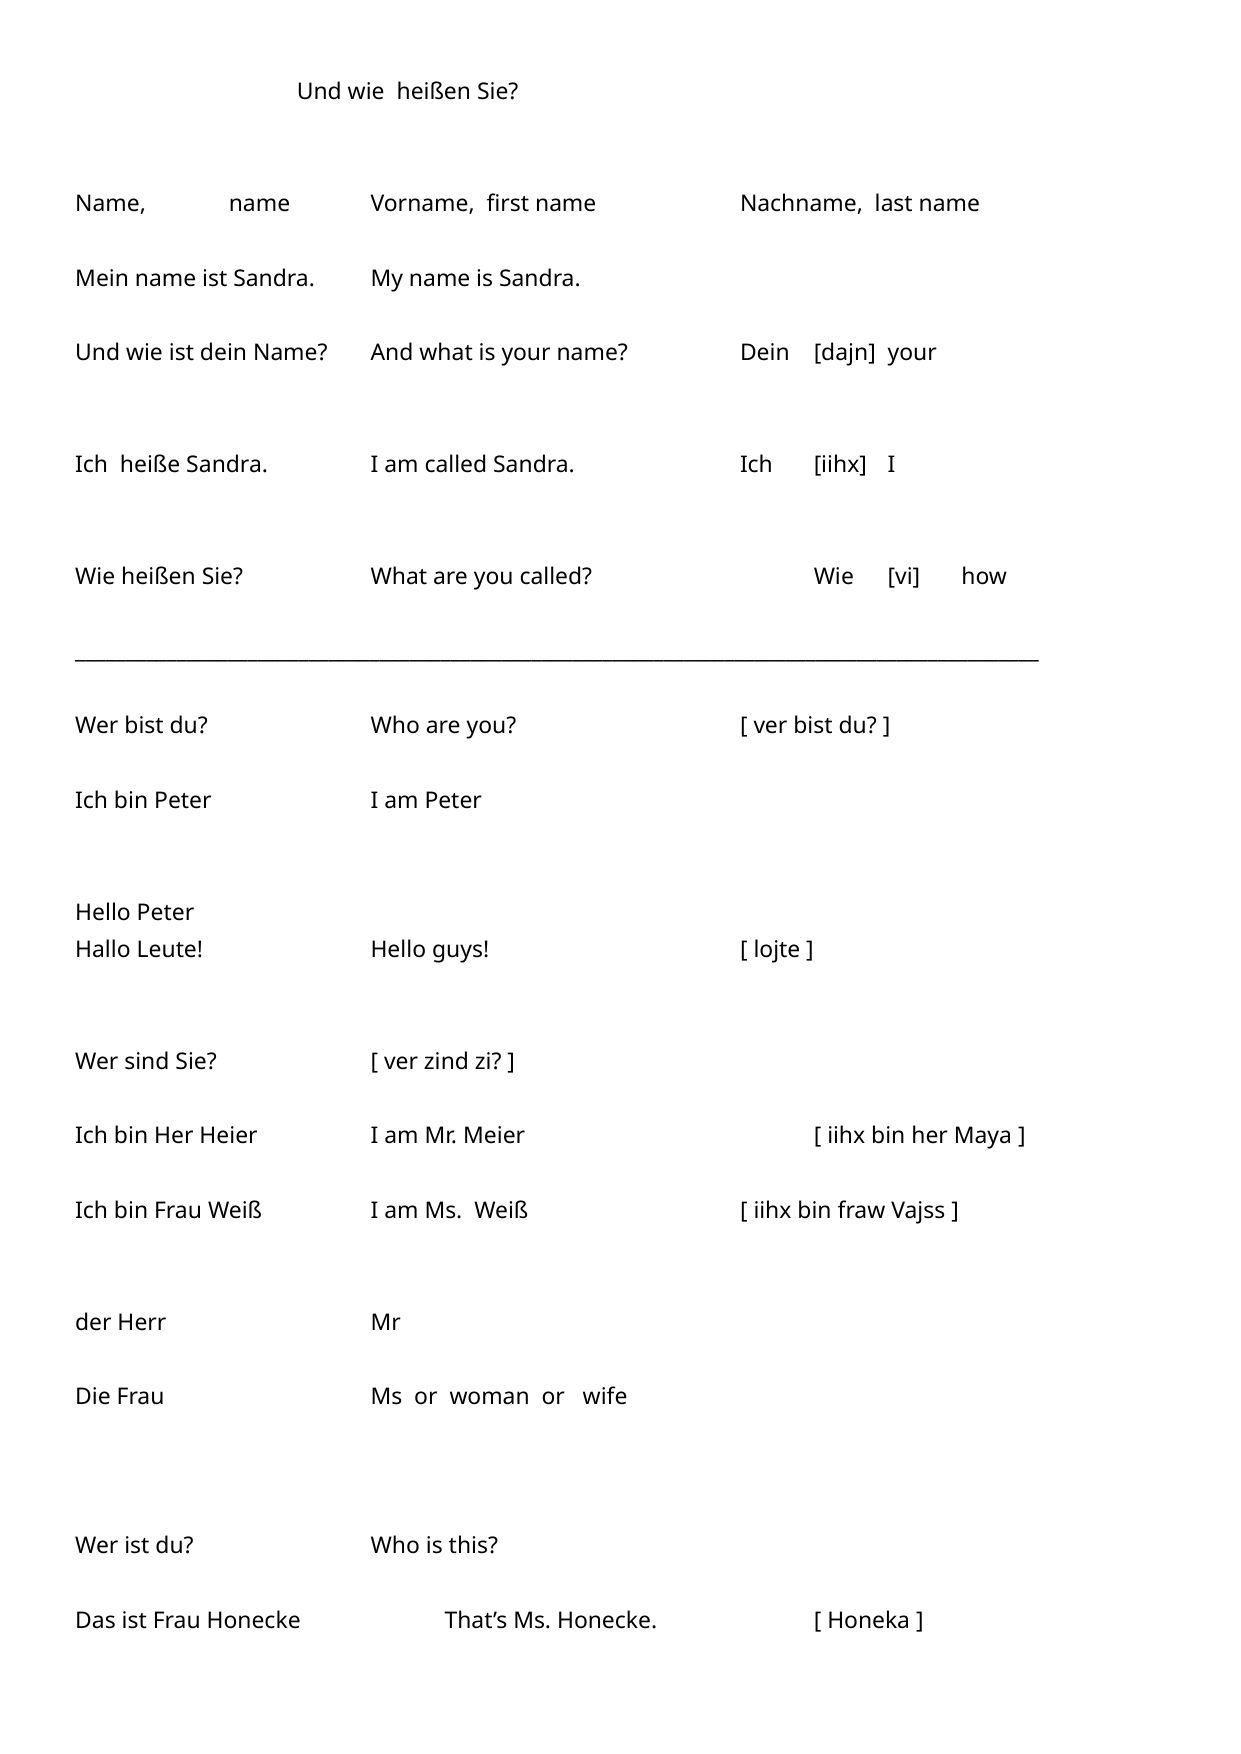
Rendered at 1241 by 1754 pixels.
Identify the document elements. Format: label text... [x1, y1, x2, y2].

text Wer sind Sie? [ ver zind zi? ] [75, 1044, 1165, 1076]
text Die Frau Ms or woman or wife [75, 1380, 1165, 1411]
text Name, name Vorname, first name Nachname, last name [75, 187, 1165, 218]
text Wer ist du? Who is this? [75, 1529, 1165, 1561]
text der Herr Mr [75, 1306, 1165, 1337]
text Ich bin Her Heier I am Mr. Meier [ iihx bin her Maya ] [75, 1119, 1165, 1150]
text Ich bin Frau Weiß I am Ms. Weiß [ iihx bin fraw Vajss ] [75, 1194, 1165, 1225]
text Wer bist du? Who are you? [ ver bist du? ] [75, 709, 1165, 740]
text Ich bin Peter I am Peter [75, 783, 1165, 815]
text Hallo Leute! Hello guys! [ lojte ] [75, 933, 1165, 964]
text Hello Peter [75, 895, 1165, 927]
text Ich heiße Sandra. I am called Sandra. Ich [iihx] I [75, 448, 1165, 479]
text Wie heißen Sie? What are you called? Wie [vi] how [75, 560, 1165, 591]
text Und wie heißen Sie? [75, 75, 1165, 106]
text _______________________________________________________________________________________________ [75, 634, 1165, 666]
text Mein name ist Sandra. My name is Sandra. [75, 261, 1165, 293]
text Und wie ist dein Name? And what is your name? Dein [dajn] your [75, 336, 1165, 367]
text Das ist Frau Honecke That’s Ms. Honecke. [ Honeka ] [75, 1604, 1165, 1635]
